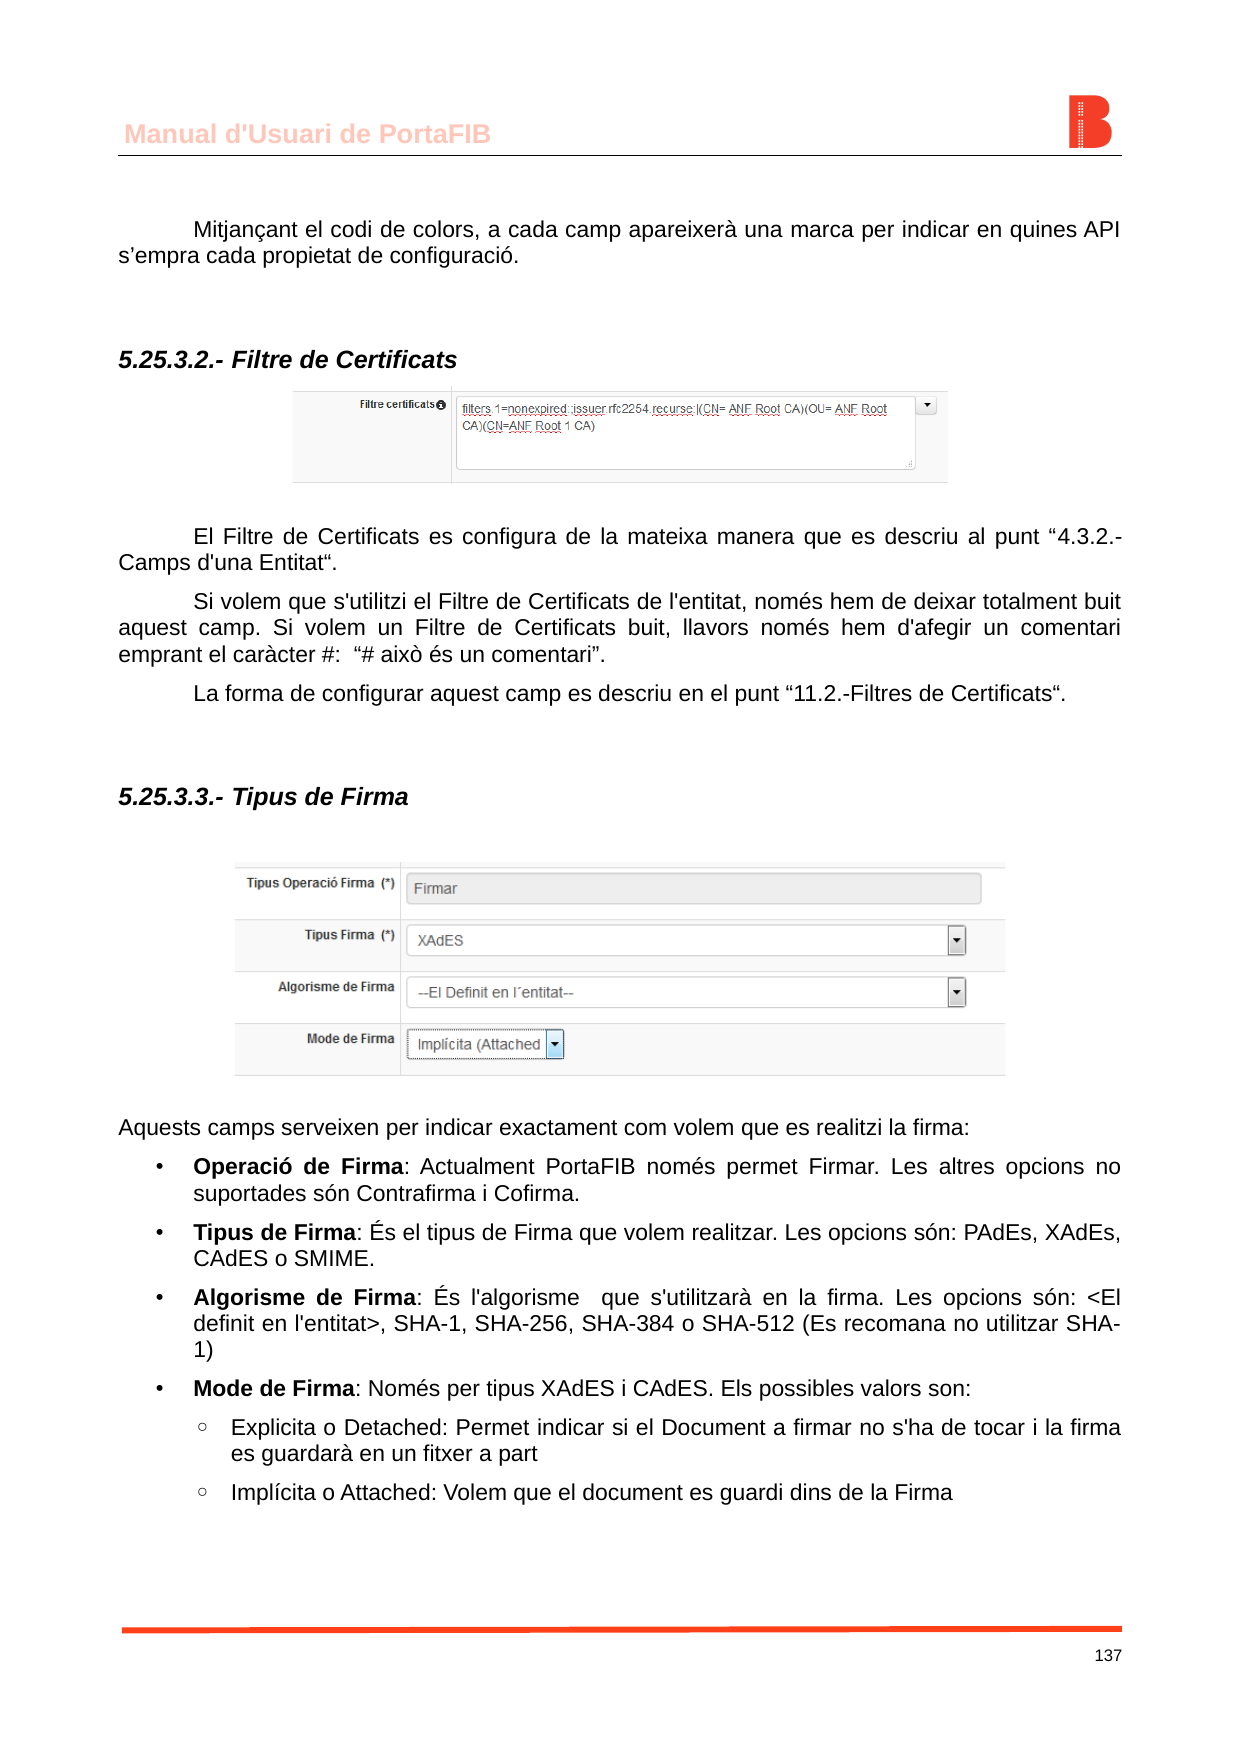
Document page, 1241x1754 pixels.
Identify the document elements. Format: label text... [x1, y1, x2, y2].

subtitle Filtre de Certificats [118, 345, 1122, 373]
list Explicita o Detached: Permet indicar si el Document a firmar no s'ha de tocar i la firma es guardarà en un fitxer a part [193, 1414, 1122, 1467]
text Si volem que s'utilitzi el Filtre de Certificats de l'entitat, només hem de deixar totalment buit aquest camp. Si volem un Filtre de Certificats buit, llavors només hem d'afegir un comentari emprant el caràcter #: “# això és un comentari”. [118, 588, 1122, 667]
list Operació de Firma: Actualment PortaFIB només permet Firmar. Les altres opcions no suportades són Contrafirma i Cofirma. [156, 1153, 1122, 1206]
list Algorisme de Firma: És l'algorisme que s'utilitzarà en la firma. Les opcions són: <El definit en l'entitat>, SHA-1, SHA-256, SHA-384 o SHA-512 (Es recomana no utilitzar SHA-1) [156, 1284, 1122, 1363]
text El Filtre de Certificats es configura de la mateixa manera que es descriu al punt “4.3.2Camps d'una Entitat“. [118, 523, 1122, 575]
subtitle Tipus de Firma [118, 782, 1122, 811]
list Tipus de Firma: És el tipus de Firma que volem realitzar. Les opcions són: PAdEs, XAdEs, CAdES o SMIME. [156, 1218, 1122, 1271]
picture [1063, 94, 1117, 150]
text Aquests camps serveixen per indicar exactament com volem que es realitzi la firma: [118, 1114, 1122, 1141]
text Mitjançant el codi de colors, a cada camp apareixerà una marca per indicar en quines API s’empra cada propietat de configuració. [118, 216, 1122, 268]
picture [292, 386, 948, 484]
text La forma de configurar aquest camp es descriu en el punt “11.2Filtres de Certificats“. [118, 679, 1122, 706]
picture [234, 862, 1006, 1076]
list Implícita o Attached: Volem que el document es guardi dins de la Firma [193, 1479, 1122, 1506]
list Mode de Firma: Només per tipus XAdES i CAdES. Els possibles valors son: [156, 1375, 1122, 1402]
